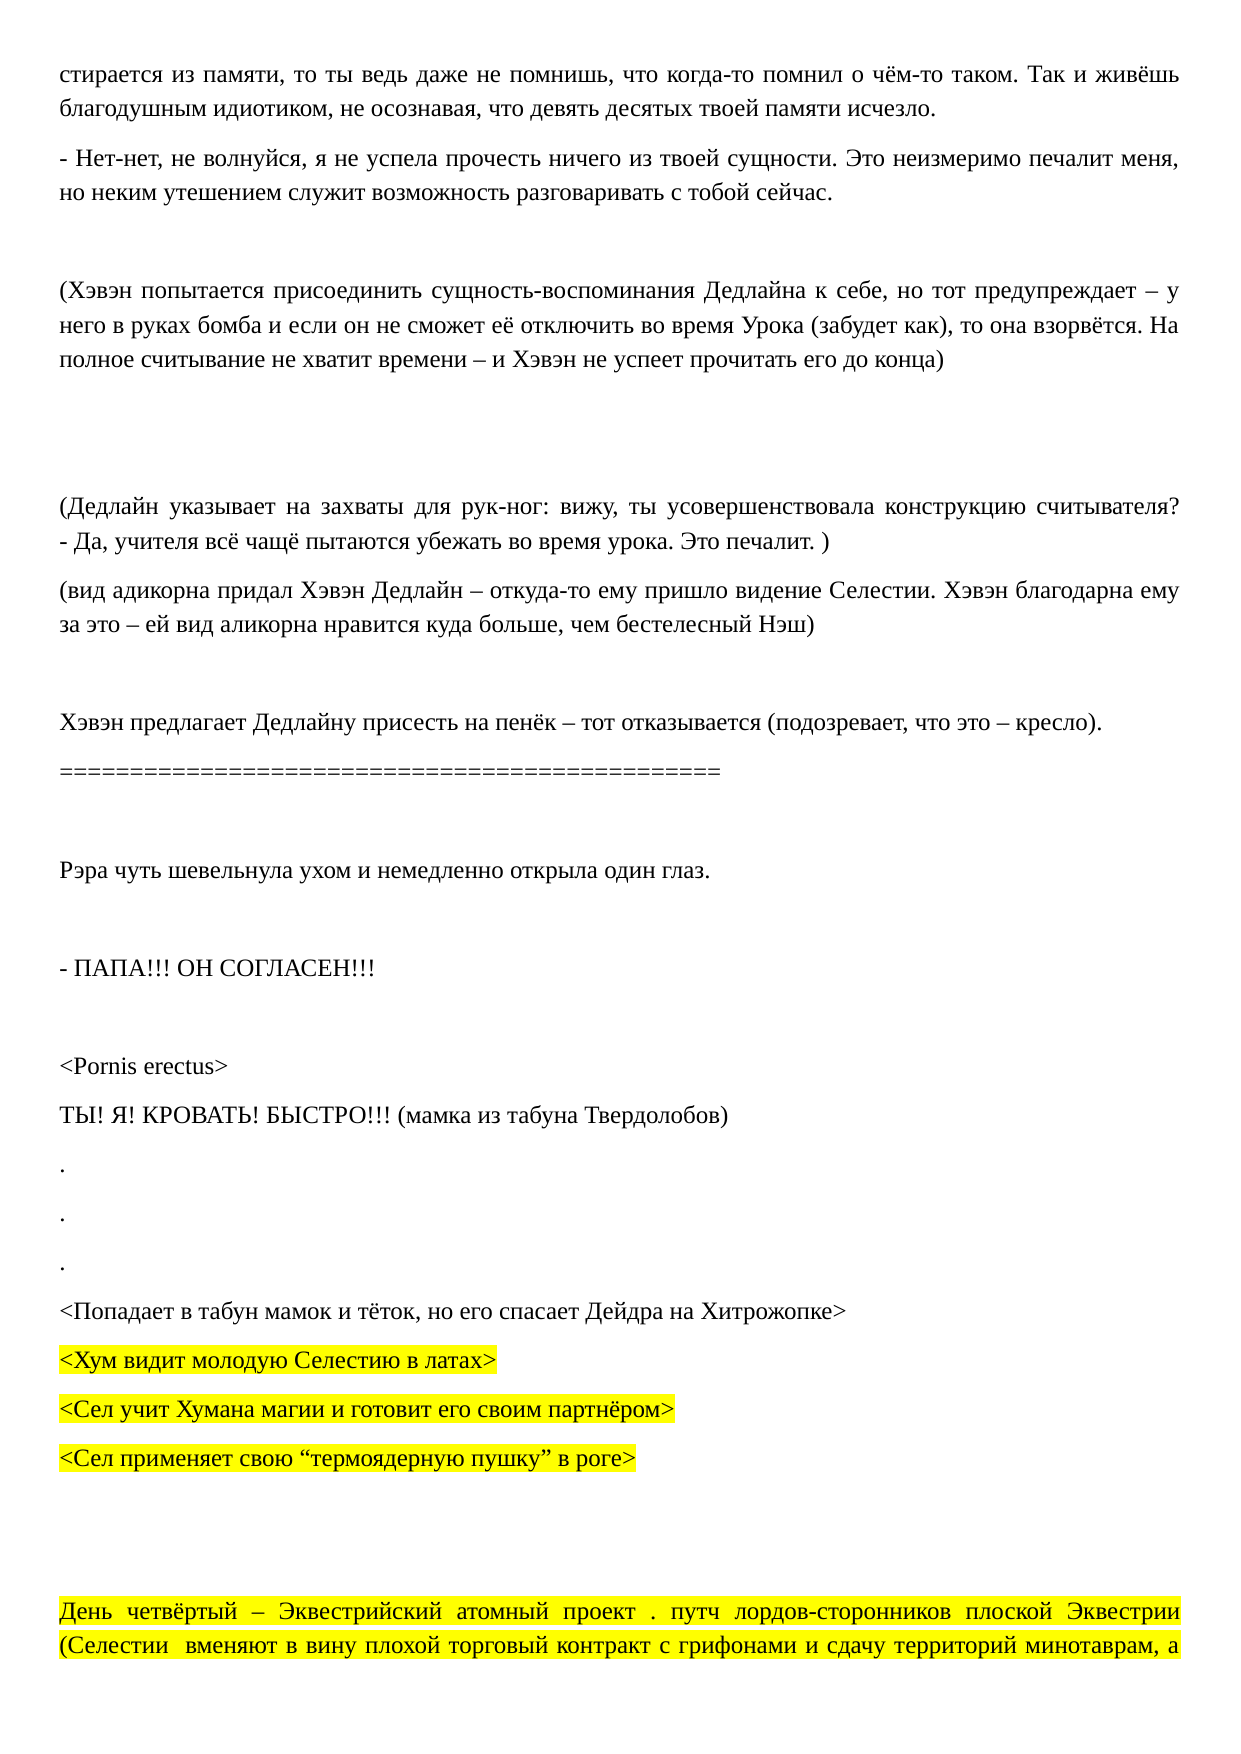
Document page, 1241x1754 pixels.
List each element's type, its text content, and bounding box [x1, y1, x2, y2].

text <Сел применяет свою “термоядерную пушку” в роге> [59, 1443, 1181, 1472]
text . [59, 1149, 1181, 1178]
text - Нет-нет, не волнуйся, я не успела прочесть ничего из твоей сущности. Это неизмеримо печалит меня, но неким утешением служит возможность разговаривать с тобой сейчас. [59, 143, 1181, 206]
text Хэвэн предлагает Дедлайну присесть на пенёк – тот отказывается (подозревает, что это – кресло). [59, 707, 1181, 736]
text стирается из памяти, то ты ведь даже не помнишь, что когда-то помнил о чём-то таком. Так и живёшь благодушным идиотиком, не осознавая, что девять десятых твоей памяти исчезло. [59, 59, 1181, 122]
text ТЫ! Я! КРОВАТЬ! БЫСТРО!!! (мамка из табуна Твердолобов) [59, 1100, 1181, 1129]
text <Попадает в табун мамок и тёток, но его спасает Дейдра на Хитрожопке> [59, 1296, 1181, 1325]
text (Хэвэн попытается присоединить сущность-воспоминания Дедлайна к себе, но тот предупреждает – у него в руках бомба и если он не сможет её отключить во время Урока (забудет как), то она взорвётся. На полное считывание не хватит времени – и Хэвэн не успеет прочитать его до конца) [59, 275, 1181, 373]
text =============================================== [59, 757, 1181, 785]
text . [59, 1247, 1181, 1276]
text (Дедлайн указывает на захваты для рук-ног: вижу, ты усовершенствовала конструкцию считывателя? - Да, учителя всё чащё пытаются убежать во время урока. Это печалит. ) [59, 491, 1181, 554]
text . [59, 1198, 1181, 1227]
text - ПАПА!!! ОН СОГЛАСЕН!!! [59, 953, 1181, 982]
text (вид адикорна придал Хэвэн Дедлайн – откуда-то ему пришло видение Селестии. Хэвэн благодарна ему за это – ей вид аликорна нравится куда больше, чем бестелесный Нэш) [59, 575, 1181, 638]
text Рэра чуть шевельнула ухом и немедленно открыла один глаз. [59, 855, 1181, 883]
text <Pornis erectus> [59, 1051, 1181, 1080]
text <Хум видит молодую Селестию в латах> [59, 1345, 1181, 1374]
text <Сел учит Хумана магии и готовит его своим партнёром> [59, 1394, 1181, 1423]
text День четвёртый – Эквестрийский атомный проект . путч лордов-сторонников плоской Эквестрии (Селестии вменяют в вину плохой торговый контракт с грифонами и сдачу территорий минотаврам, а [59, 1596, 1181, 1659]
